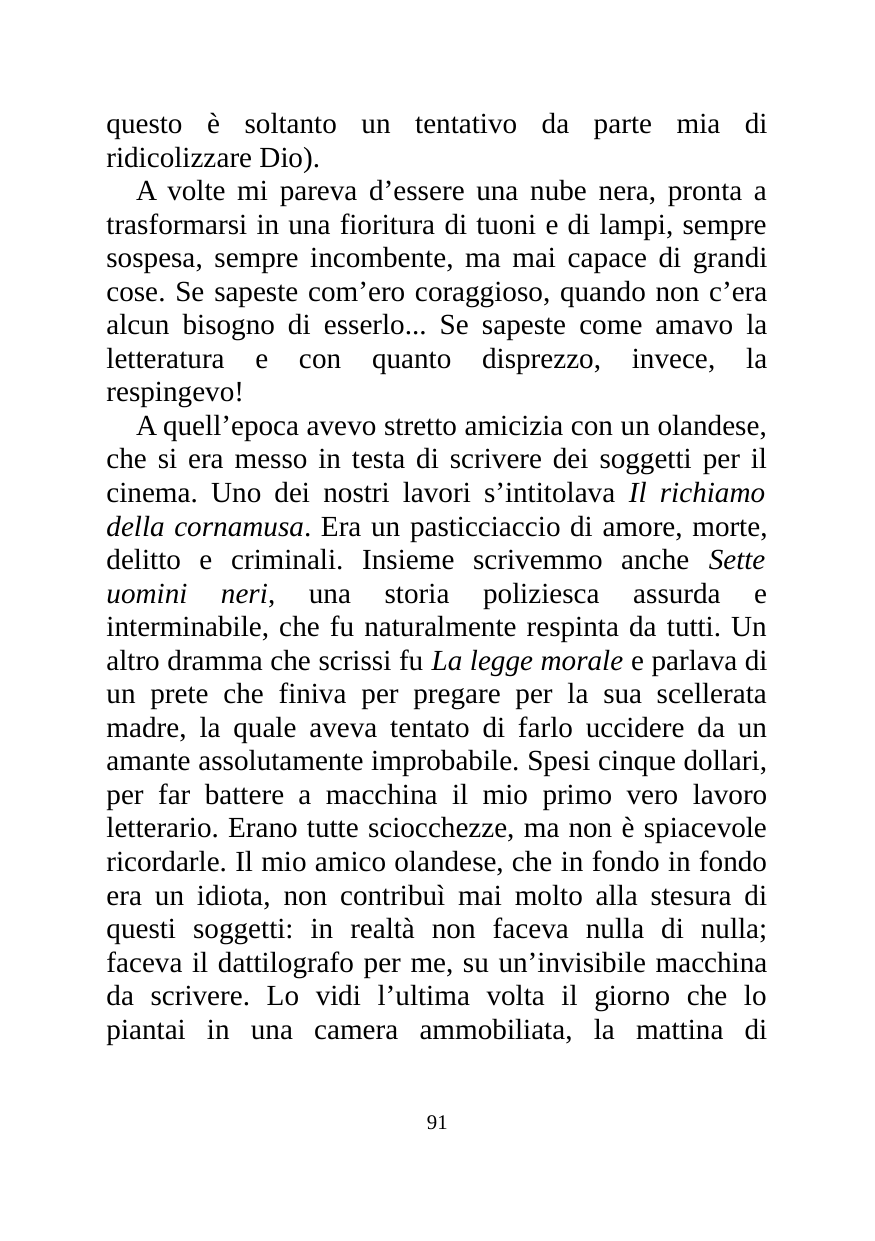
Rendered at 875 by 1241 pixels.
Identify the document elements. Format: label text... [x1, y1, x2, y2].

text A quell’epoca avevo stretto amicizia con un olandese, che si era messo in testa di scrivere dei soggetti per il cinema. Uno dei nostri lavori s’intitolava Il richiamo della cornamusa. Era un pasticciaccio di amore, morte, delitto e criminali. Insieme scrivemmo anche Sette uomini neri, una storia poliziesca assurda e interminabile, che fu naturalmente respinta da tutti. Un altro dramma che scrissi fu La legge morale e parlava di un prete che finiva per pregare per la sua scellerata madre, la quale aveva tentato di farlo uccidere da un amante assolutamente improbabile. Spesi cinque dollari, per far battere a macchina il mio primo vero lavoro letterario. Erano tutte sciocchezze, ma non è spiacevole ricordarle. Il mio amico olandese, che in fondo in fondo era un idiota, non contribuì mai molto alla stesura di questi soggetti: in realtà non faceva nulla di nulla; faceva il dattilografo per me, su un’invisibile macchina da scrivere. Lo vidi l’ultima volta il giorno che lo piantai in una camera ammobiliata, la mattina di [106, 408, 768, 1045]
text A volte mi pareva d’essere una nube nera, pronta a trasformarsi in una fioritura di tuoni e di lampi, sempre sospesa, sempre incombente, ma mai capace di grandi cose. Se sapeste com’ero coraggioso, quando non c’era alcun bisogno di esserlo... Se sapeste come amavo la letteratura e con quanto disprezzo, invece, la respingevo! [106, 173, 768, 408]
text questo è soltanto un tentativo da parte mia di ridicolizzare Dio). [106, 106, 768, 173]
